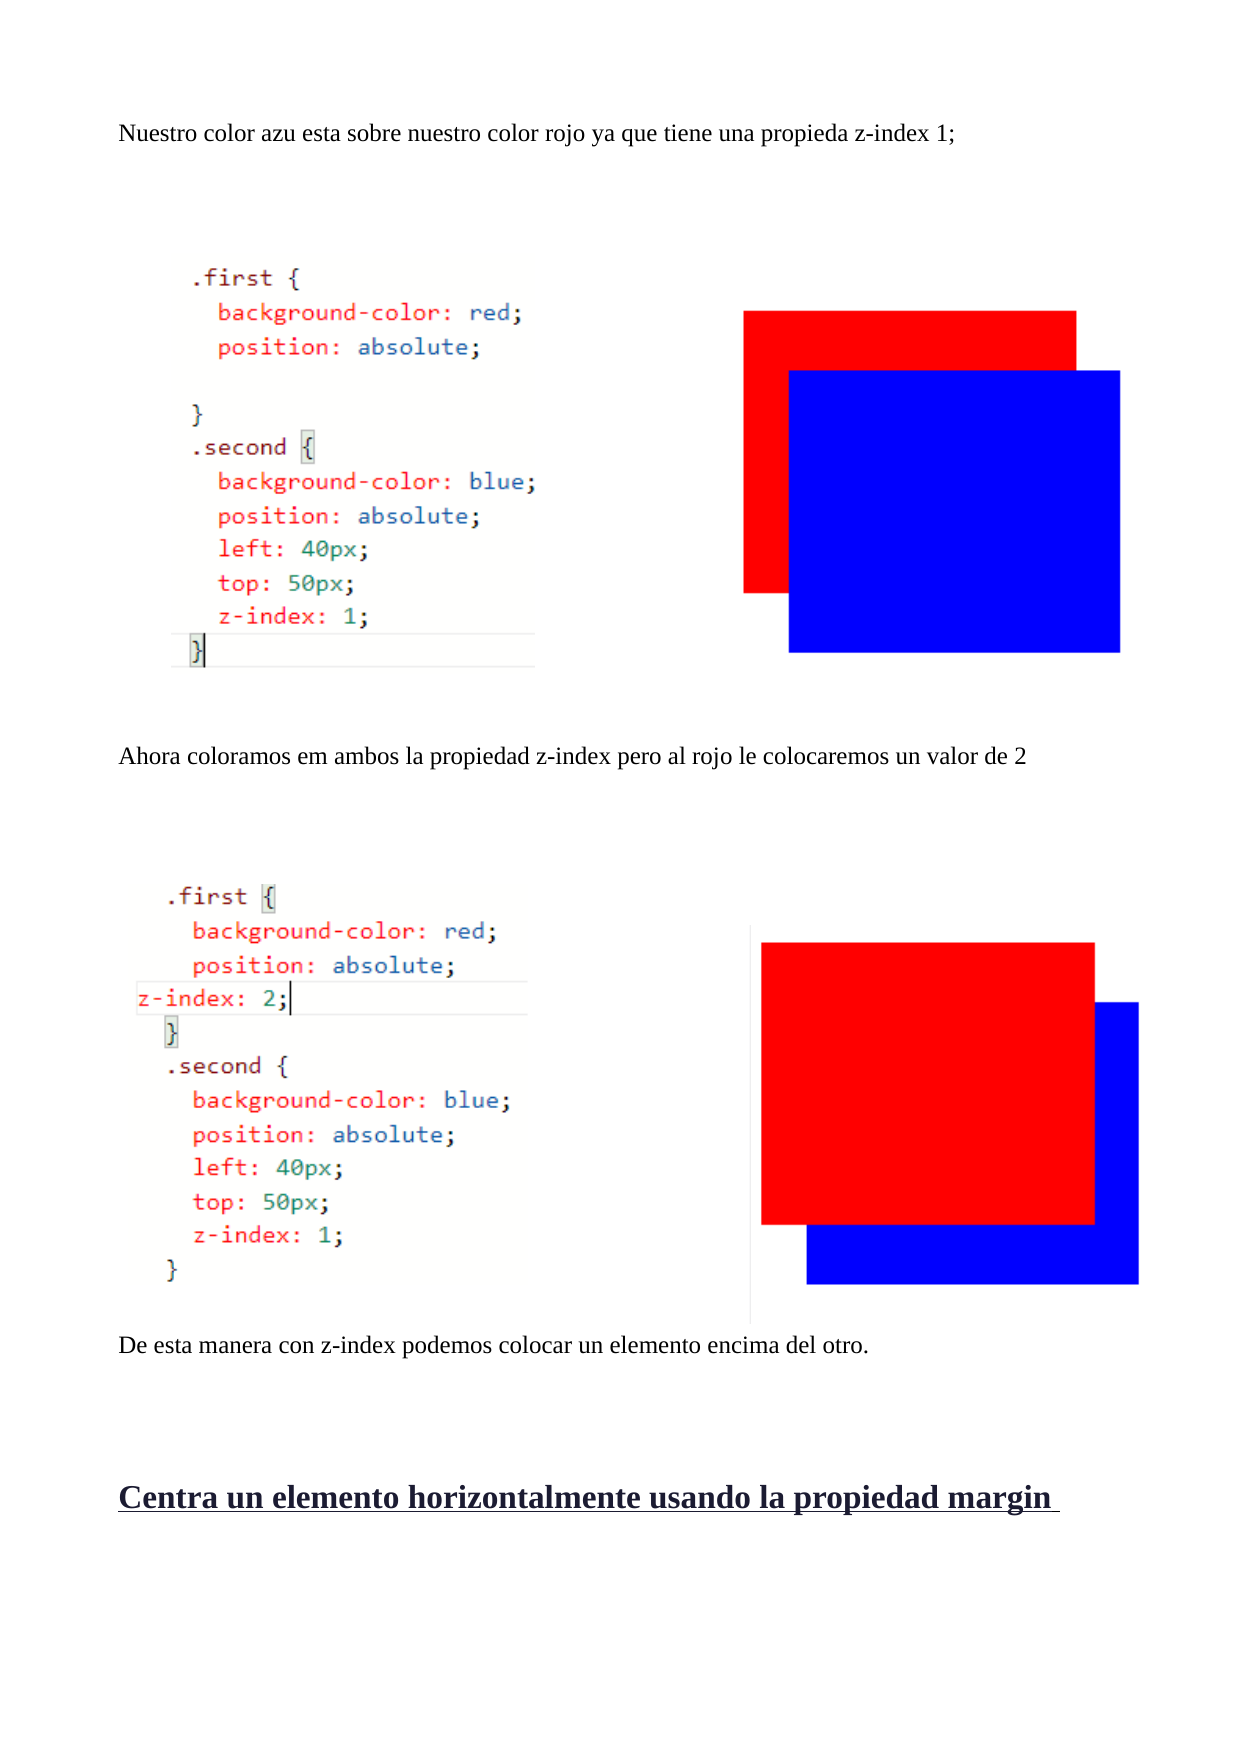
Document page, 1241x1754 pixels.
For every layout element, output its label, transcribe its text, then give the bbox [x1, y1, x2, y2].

text Centra un elemento horizontalmente usando la propiedad margin [118, 1477, 1122, 1516]
text Ahora coloramos em ambos la propiedad z-index pero al rojo le colocaremos un valor de 2 [118, 741, 1122, 770]
picture [736, 287, 1147, 686]
text De esta manera con z-index podemos colocar un elemento encima del otro. [118, 1330, 1122, 1359]
picture [127, 884, 528, 1285]
picture [171, 253, 535, 674]
text Nuestro color azu esta sobre nuestro color rojo ya que tiene una propieda z-index 1; [118, 118, 1122, 181]
picture [749, 925, 1161, 1324]
